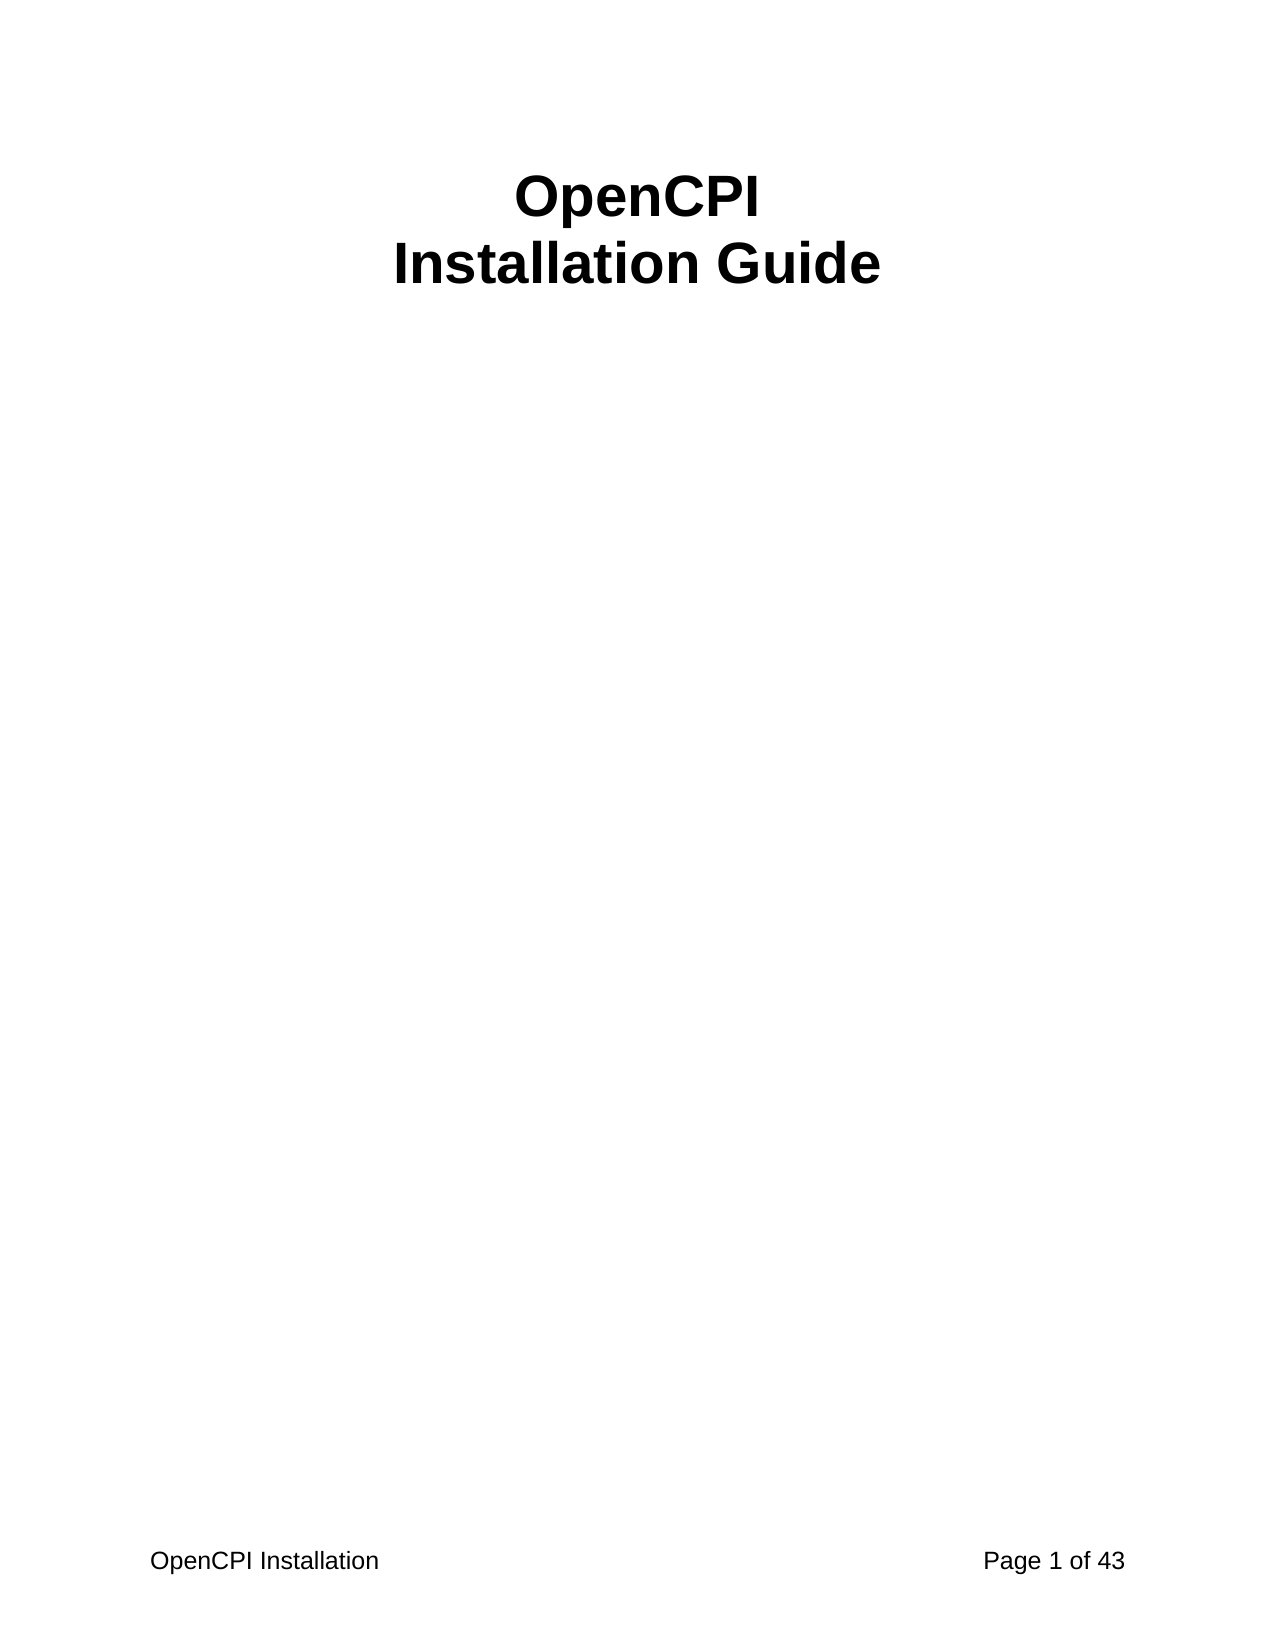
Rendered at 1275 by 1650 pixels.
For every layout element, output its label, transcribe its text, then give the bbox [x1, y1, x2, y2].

text OpenCPI Installation Guide [150, 162, 1125, 296]
